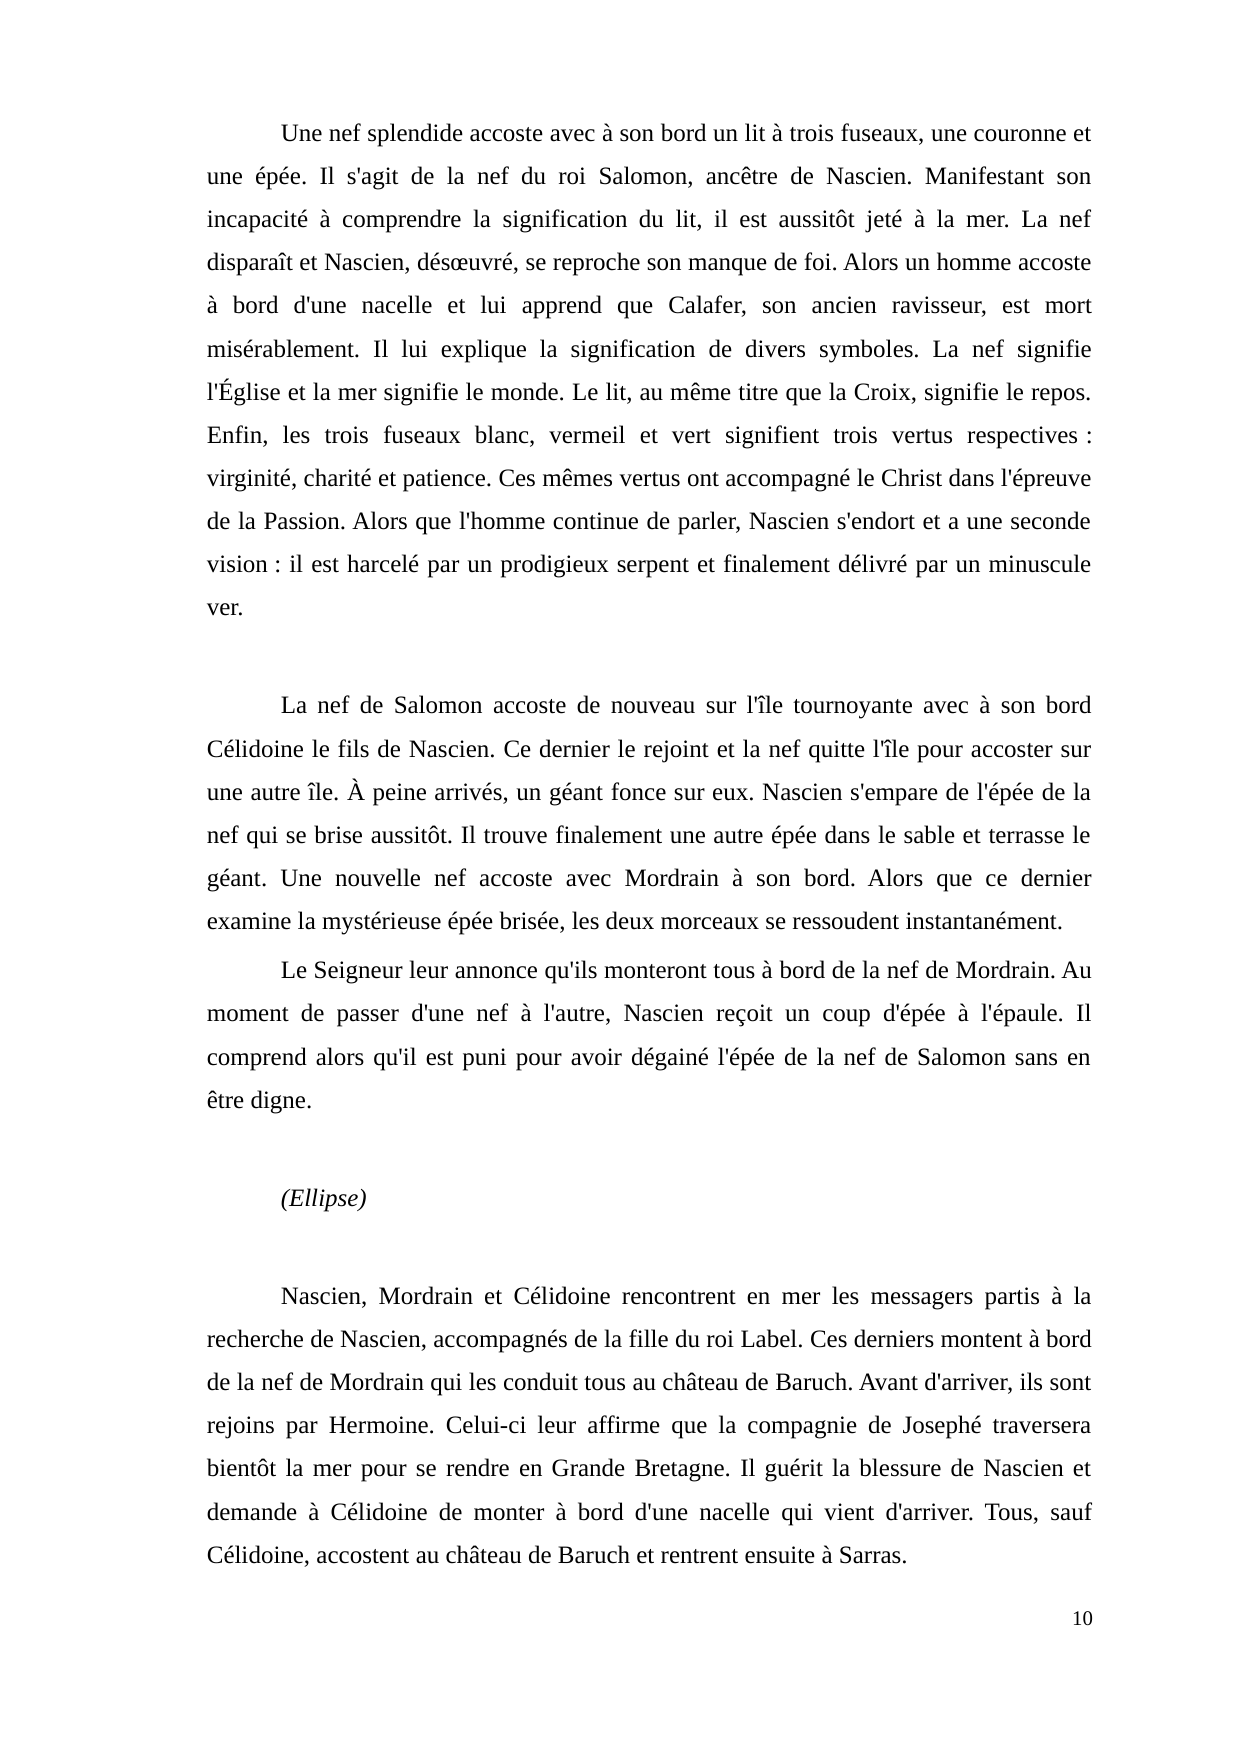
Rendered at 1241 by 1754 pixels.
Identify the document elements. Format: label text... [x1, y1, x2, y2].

text (Ellipse) [207, 1183, 1093, 1212]
text Une nef splendide accoste avec à son bord un lit à trois fuseaux, une couronne et une épée. Il s'agit de la nef du roi Salomon, ancêtre de Nascien. Manifestant son incapacité à comprendre la signification du lit, il est aussitôt jeté à la mer. La nef disparaît et Nascien, désœuvré, se reproche son manque de foi. Alors un homme accoste à bord d'une nacelle et lui apprend que Calafer, son ancien ravisseur, est mort misérablement. Il lui explique la signification de divers symboles. La nef signifie l'Église et la mer signifie le monde. Le lit, au même titre que la Croix, signifie le repos. Enfin, les trois fuseaux blanc, vermeil et vert signifient trois vertus respectives : virginité, charité et patience. Ces mêmes vertus ont accompagné le Christ dans l'épreuve de la Passion. Alors que l'homme continue de parler, Nascien s'endort et a une seconde vision : il est harcelé par un prodigieux serpent et finalement délivré par un minuscule ver. [207, 118, 1093, 621]
text Le Seigneur leur annonce qu'ils monteront tous à bord de la nef de Mordrain. Au moment de passer d'une nef à l'autre, Nascien reçoit un coup d'épée à l'épaule. Il comprend alors qu'il est puni pour avoir dégainé l'épée de la nef de Salomon sans en être digne. [207, 955, 1093, 1113]
text Nascien, Mordrain et Célidoine rencontrent en mer les messagers partis à la recherche de Nascien, accompagnés de la fille du roi Label. Ces derniers montent à bord de la nef de Mordrain qui les conduit tous au château de Baruch. Avant d'arriver, ils sont rejoins par Hermoine. Celui-ci leur affirme que la compagnie de Josephé traversera bientôt la mer pour se rendre en Grande Bretagne. Il guérit la blessure de Nascien et demande à Célidoine de monter à bord d'une nacelle qui vient d'arriver. Tous, sauf Célidoine, accostent au château de Baruch et rentrent ensuite à Sarras. [207, 1281, 1093, 1568]
text La nef de Salomon accoste de nouveau sur l'île tournoyante avec à son bord Célidoine le fils de Nascien. Ce dernier le rejoint et la nef quitte l'île pour accoster sur une autre île. À peine arrivés, un géant fonce sur eux. Nascien s'empare de l'épée de la nef qui se brise aussitôt. Il trouve finalement une autre épée dans le sable et terrasse le géant. Une nouvelle nef accoste avec Mordrain à son bord. Alors que ce dernier examine la mystérieuse épée brisée, les deux morceaux se ressoudent instantanément. [207, 691, 1093, 935]
